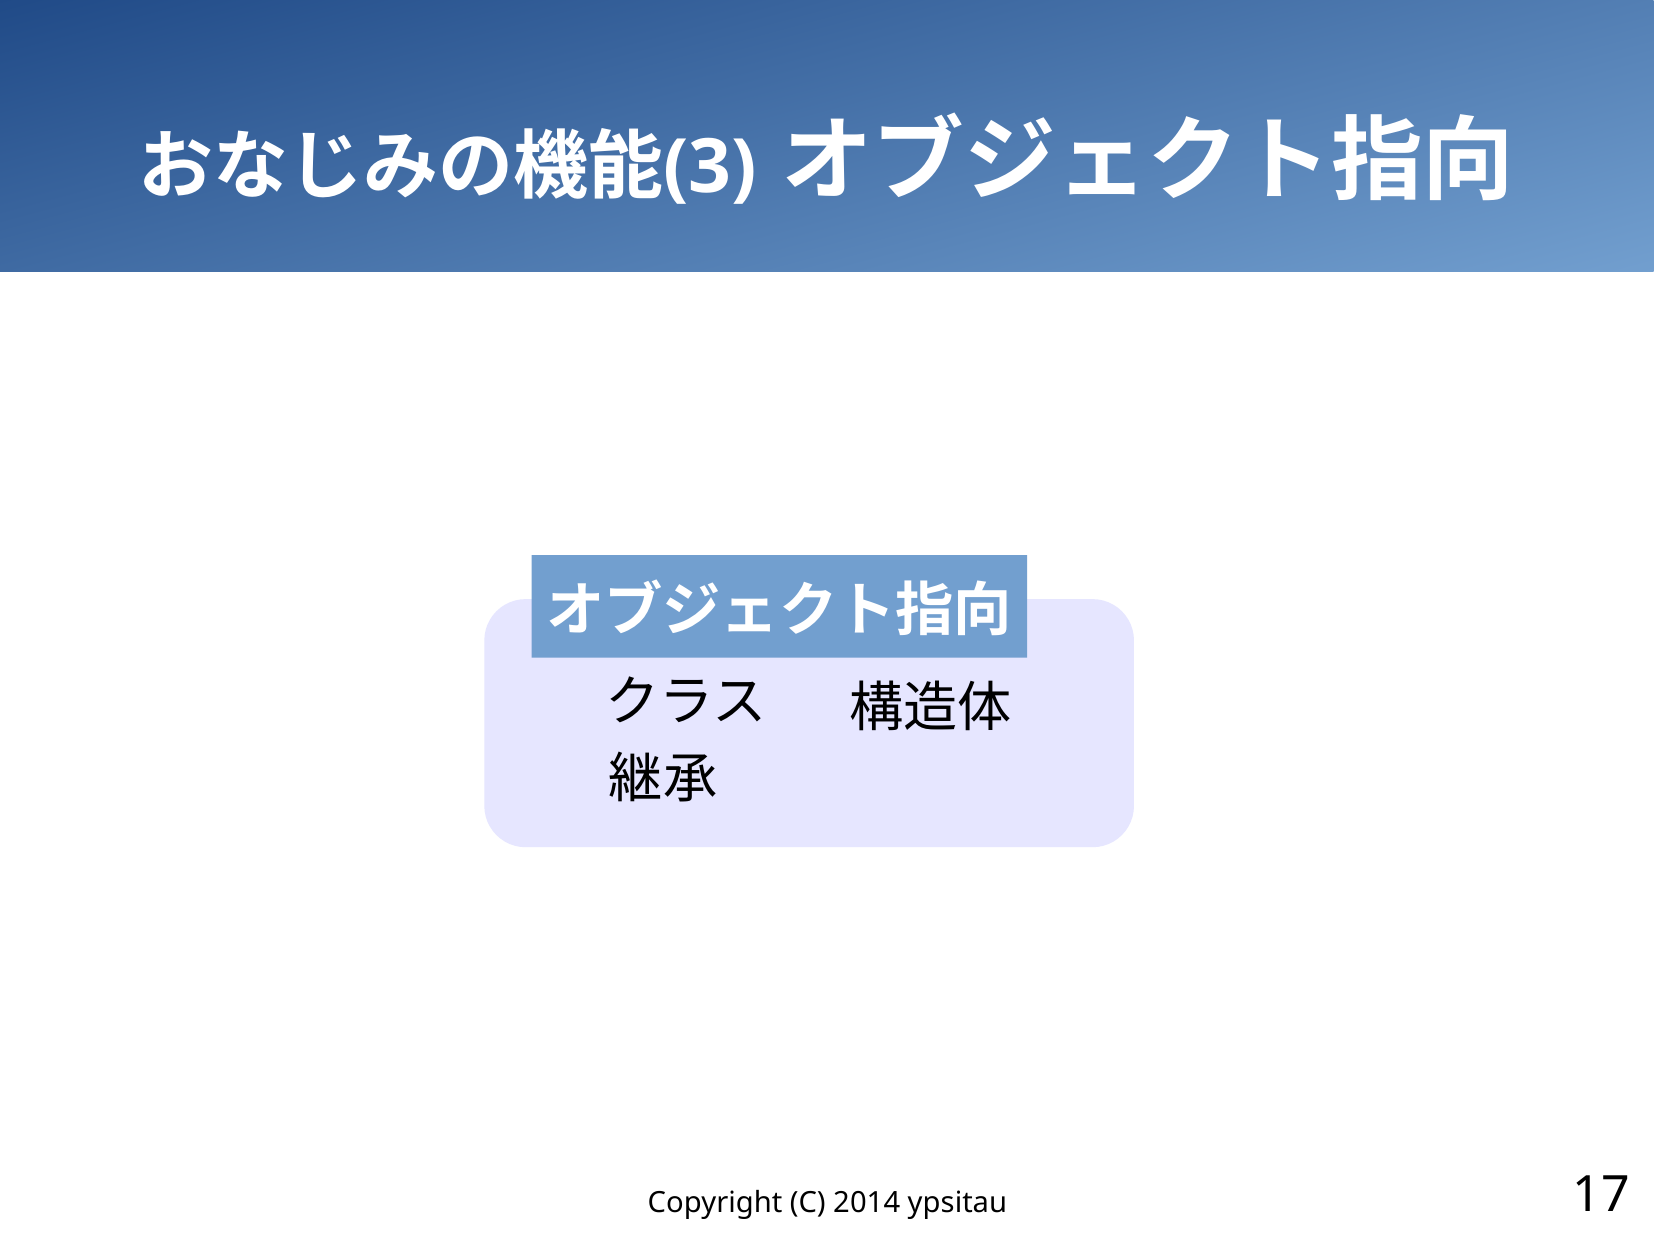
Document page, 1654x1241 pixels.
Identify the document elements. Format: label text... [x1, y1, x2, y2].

text_box クラス [590, 649, 784, 746]
title おなじみの機能(3) オブジェクト指向 [82, 49, 1571, 257]
text_box 継承 [594, 727, 733, 824]
text_box オブジェクト指向 [531, 555, 1028, 658]
text_box 構造体 [834, 656, 1028, 753]
text_box [484, 599, 1134, 848]
